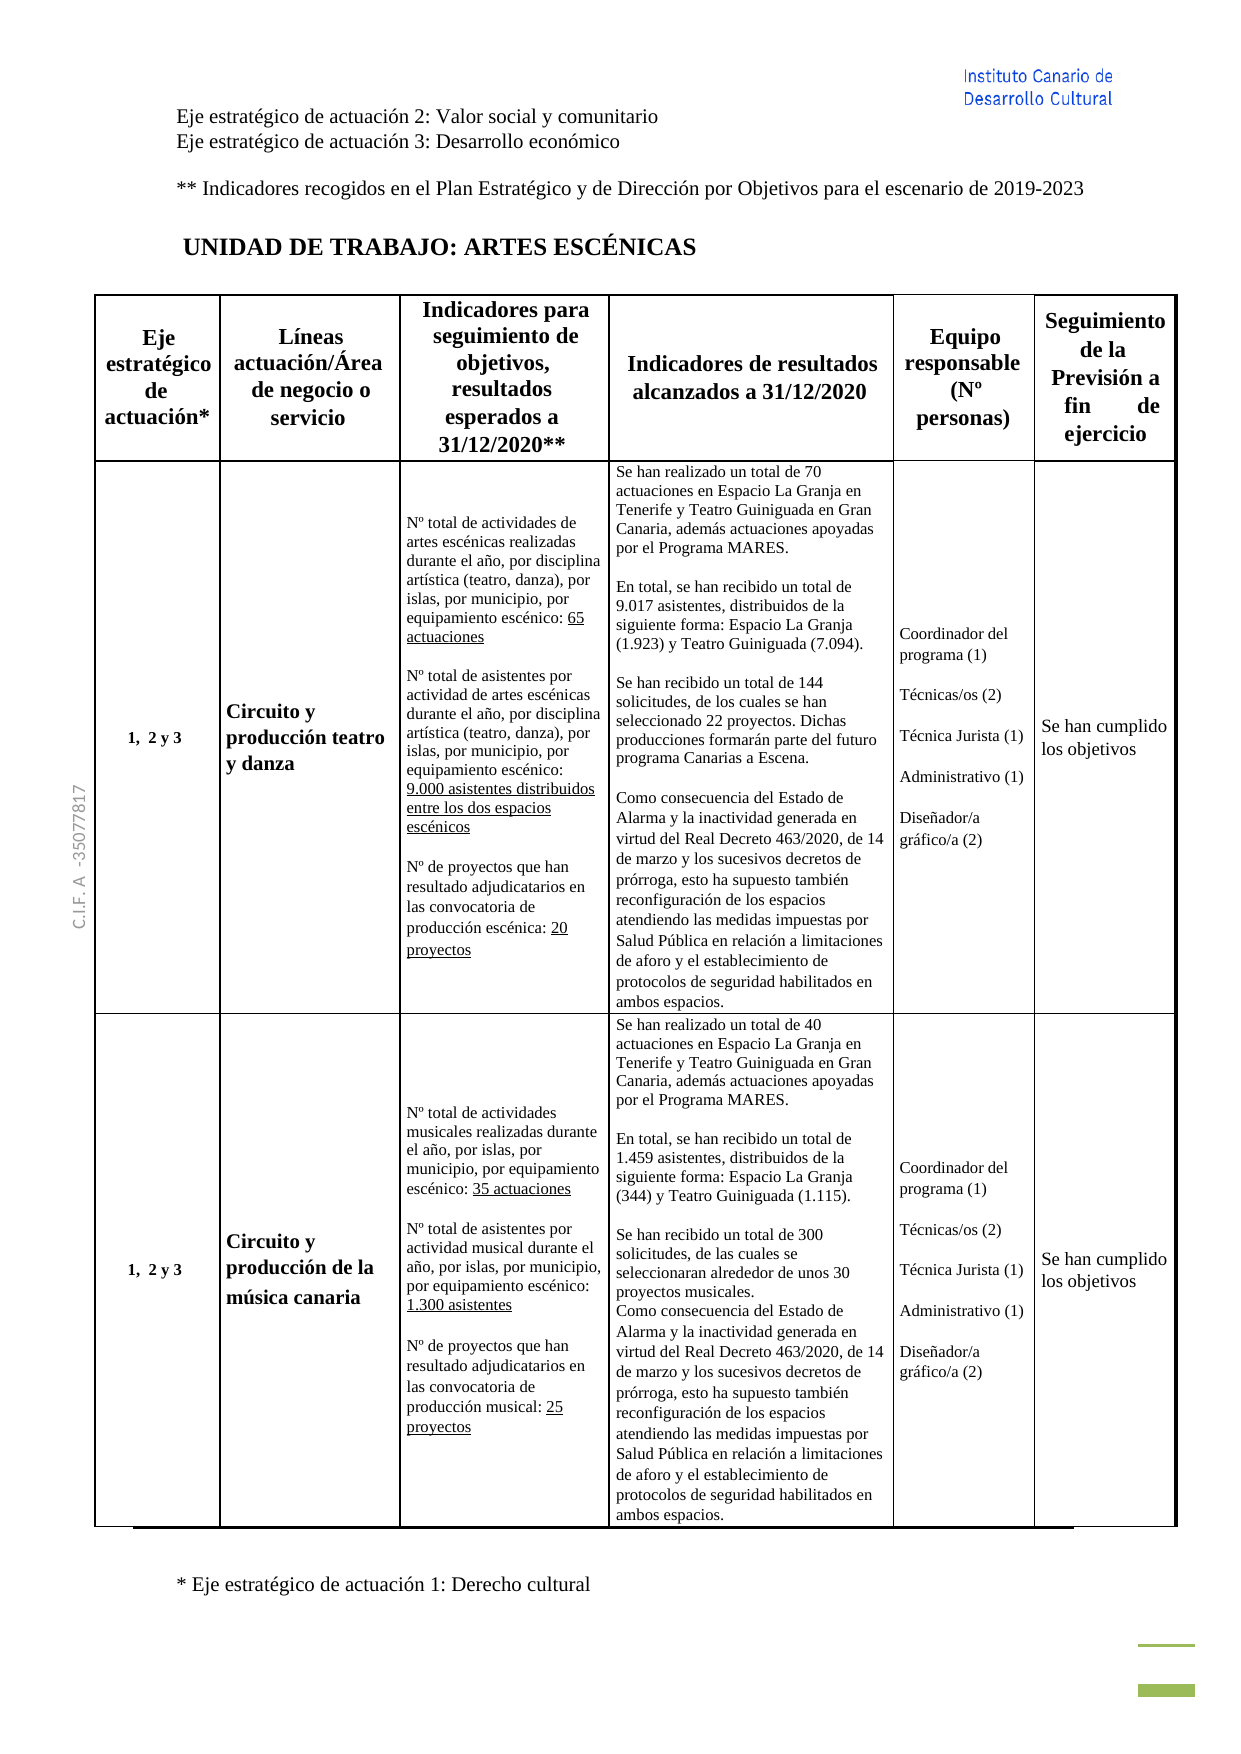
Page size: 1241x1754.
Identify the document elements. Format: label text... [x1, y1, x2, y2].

table_cell Coordinador del programa (1) Técnicas/os (2) Técnica Jurista (1) Administrativo (1) Diseñador/a gráfico/a (2) [894, 1014, 1034, 1526]
table_cell Circuito y producción de la música canaria [221, 1014, 399, 1526]
table_cell Coordinador del programa (1) Técnicas/os (2) Técnica Jurista (1) Administrativo (1) Diseñador/a gráfico/a (2) [894, 461, 1034, 1013]
table_cell Se han realizado un total de 40 actuaciones en Espacio La Granja en Tenerife y Teatro Guiniguada en Gran Canaria, además actuaciones apoyadas por el Programa MARES. En total, se han recibido un total de 1.459 asistentes, distribuidos de la siguiente forma: Espacio La Granja (344) y Teatro Guiniguada (1.115). Se han recibido un total de 300 solicitudes, de las cuales se seleccionaran alrededor de unos 30 proyectos musicales. Como consecuencia del Estado de Alarma y la inactividad generada en virtud del Real Decreto 463/2020, de 14 de marzo y los sucesivos decretos de prórroga, esto ha supuesto también reconfiguración de los espacios atendiendo las medidas impuestas por Salud Pública en relación a limitaciones de aforo y el establecimiento de protocolos de seguridad habilitados en ambos espacios. [610, 1014, 893, 1526]
table_cell 1, 2 y 3 [96, 462, 219, 1013]
table_header Líneas actuación/Área de negocio o servicio [221, 296, 399, 459]
table_cell 1, 2 y 3 [96, 1014, 219, 1526]
table_header Eje estratégico de actuación* [96, 296, 219, 459]
table_cell Se han realizado un total de 70 actuaciones en Espacio La Granja en Tenerife y Teatro Guiniguada en Gran Canaria, además actuaciones apoyadas por el Programa MARES. En total, se han recibido un total de 9.017 asistentes, distribuidos de la siguiente forma: Espacio La Granja (1.923) y Teatro Guiniguada (7.094). Se han recibido un total de 144 solicitudes, de los cuales se han seleccionado 22 proyectos. Dichas producciones formarán parte del futuro programa Canarias a Escena. Como consecuencia del Estado de Alarma y la inactividad generada en virtud del Real Decreto 463/2020, de 14 de marzo y los sucesivos decretos de prórroga, esto ha supuesto también reconfiguración de los espacios atendiendo las medidas impuestas por Salud Pública en relación a limitaciones de aforo y el establecimiento de protocolos de seguridad habilitados en ambos espacios. [610, 462, 893, 1013]
text * Eje estratégico de actuación 1: Derecho cultural [176, 1572, 1131, 1596]
table_header Equipo responsable (Nº personas) [894, 295, 1034, 459]
text ** Indicadores recogidos en el Plan Estratégico y de Dirección por Objetivos para el escenario de 2019-2023 [176, 176, 1131, 200]
table_cell Se han cumplido los objetivos [1035, 462, 1174, 1013]
table_cell Circuito y producción teatro y danza [221, 462, 399, 1013]
table_header Indicadores de resultados alcanzados a 31/12/2020 [610, 296, 893, 459]
table_header Seguimiento de la Previsión a fin de ejercicio [1035, 296, 1174, 459]
table_cell Se han cumplido los objetivos [1035, 1014, 1174, 1526]
text Eje estratégico de actuación 3: Desarrollo económico [176, 129, 1131, 153]
table_header Indicadores para seguimiento de objetivos, resultados esperados a 31/12/2020** [401, 296, 608, 459]
text Eje estratégico de actuación 2: Valor social y comunitario [176, 104, 1131, 128]
text UNIDAD DE TRABAJO: ARTES ESCÉNICAS [183, 232, 1063, 261]
table_cell Nº total de actividades de artes escénicas realizadas durante el año, por disciplina artística (teatro, danza), por islas, por municipio, por equipamiento escénico: 65 actuaciones Nº total de asistentes por actividad de artes escénicas durante el año, por disciplina artística (teatro, danza), por islas, por municipio, por equipamiento escénico: 9.000 asistentes distribuidos entre los dos espacios escénicos Nº de proyectos que han resultado adjudicatarios en las convocatoria de producción escénica: 20 proyectos [401, 462, 608, 1013]
table_cell Nº total de actividades musicales realizadas durante el año, por islas, por municipio, por equipamiento escénico: 35 actuaciones Nº total de asistentes por actividad musical durante el año, por islas, por municipio, por equipamiento escénico: 1.300 asistentes Nº de proyectos que han resultado adjudicatarios en las convocatoria de producción musical: 25 proyectos [401, 1014, 608, 1526]
